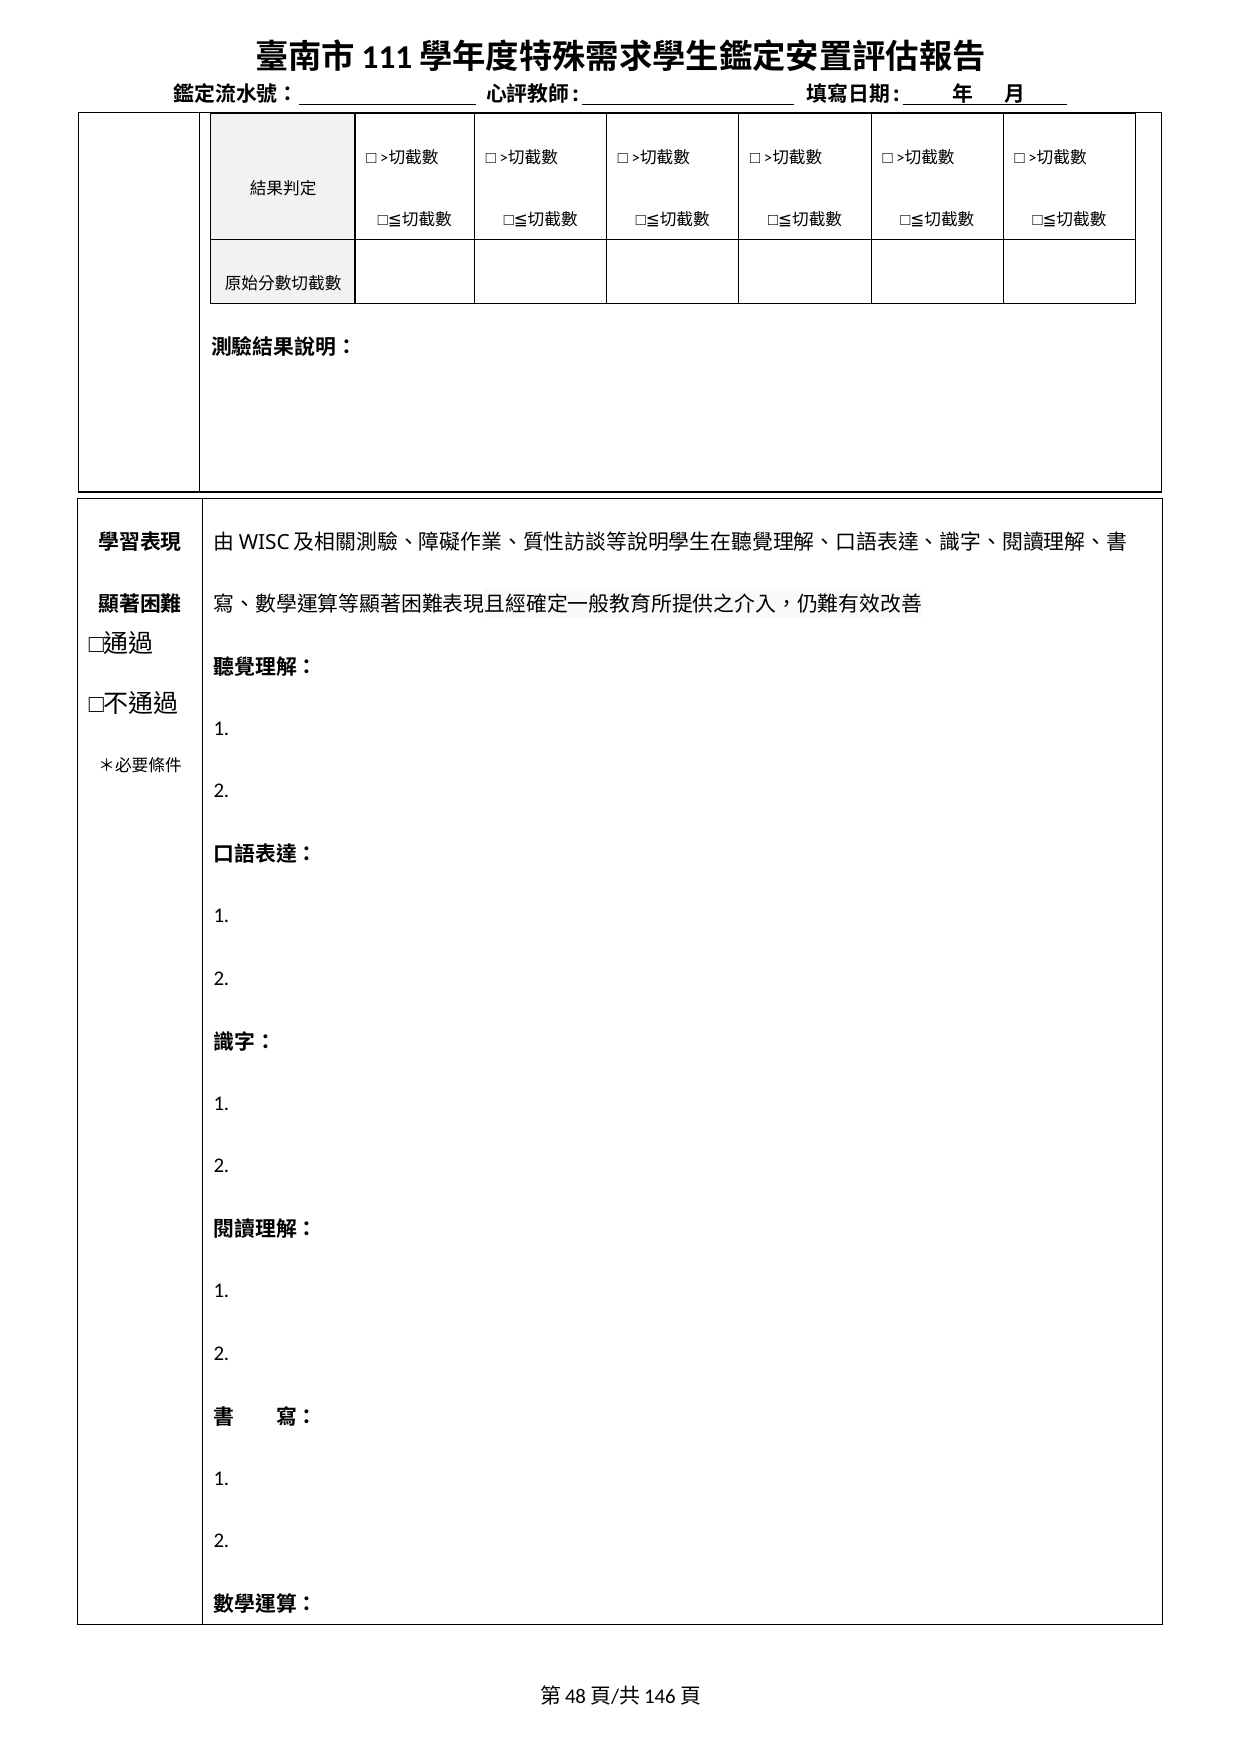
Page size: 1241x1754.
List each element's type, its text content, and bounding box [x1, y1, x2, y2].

table_header 學習表現 顯著困難 □通過 □不通過 ＊必要條件 [78, 499, 202, 1623]
table_cell □ >切截數 □≦切截數 [872, 114, 1003, 239]
table_cell [356, 240, 474, 303]
table_cell □ >切截數 □≦切截數 [356, 114, 474, 239]
table_cell [475, 240, 606, 303]
table_cell □ >切截數 □≦切截數 [607, 114, 738, 239]
table_cell 測驗結果說明： [200, 113, 1161, 491]
table_cell [79, 113, 199, 491]
table_header 由WISC及相關測驗、障礙作業、質性訪談等說明學生在聽覺理解、口語表達、識字、閱讀理解、書寫、數學運算等顯著困難表現且經確定一般教育所提供之介入，仍難有效改善 聽覺理解： 1. 2. 口語表達： 1. 2. 識字： 1. 2. 閱讀理解： 1. 2. 書 寫： 1. 2. 數學運算： [203, 499, 1162, 1623]
table_cell 結果判定 [211, 114, 354, 239]
table_cell [1004, 240, 1135, 303]
table_cell [607, 240, 738, 303]
table_cell [872, 240, 1003, 303]
table_cell □ >切截數 □≦切截數 [739, 114, 871, 239]
table_cell □ >切截數 □≦切截數 [1004, 114, 1135, 239]
table_cell □ >切截數 □≦切截數 [475, 114, 606, 239]
table_cell 原始分數切截數 [211, 240, 354, 303]
table_cell [739, 240, 871, 303]
